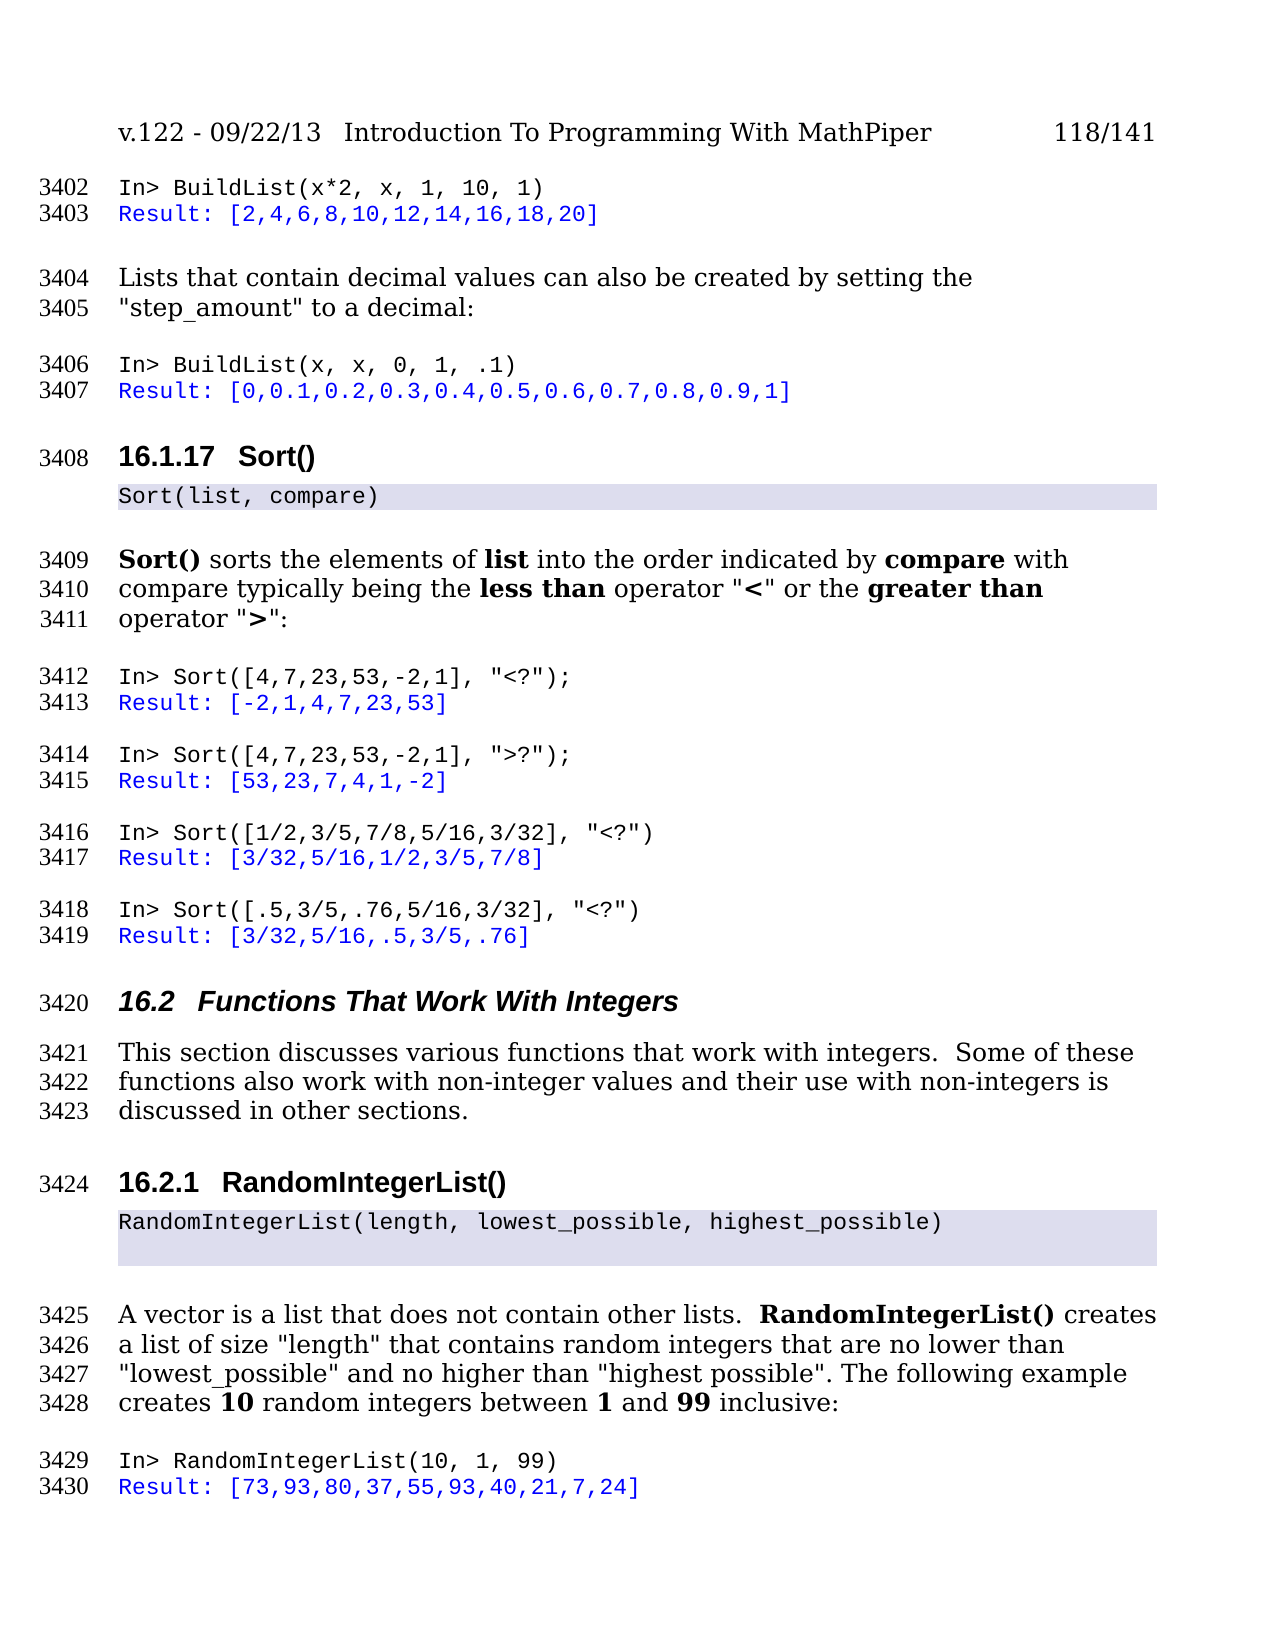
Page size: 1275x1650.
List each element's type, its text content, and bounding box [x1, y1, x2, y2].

text Result: [3/32,5/16,1/2,3/5,7/8] [118, 847, 1157, 873]
text Result: [3/32,5/16,.5,3/5,.76] [118, 924, 1157, 951]
text In> Sort([.5,3/5,.76,5/16,3/32], "<?") [118, 899, 1157, 924]
subtitle Functions That Work With Integers [118, 983, 1157, 1017]
text Result: [0,0.1,0.2,0.3,0.4,0.5,0.6,0.7,0.8,0.9,1] [118, 380, 1157, 406]
subtitle RandomIntegerList() [118, 1164, 1157, 1198]
text In> Sort([4,7,23,53,-2,1], ">?"); [118, 743, 1157, 769]
text In> BuildList(x*2, x, 1, 10, 1) [118, 177, 1157, 203]
text In> RandomIntegerList(10, 1, 99) [118, 1449, 1157, 1475]
text Result: [2,4,6,8,10,12,14,16,18,20] [118, 203, 1157, 229]
table_header Sort(list, compare) [118, 484, 1157, 510]
text In> Sort([1/2,3/5,7/8,5/16,3/32], "<?") [118, 821, 1157, 847]
table_header RandomIntegerList(length, lowest_possible, highest_possible) [118, 1210, 1157, 1266]
subtitle Sort() [118, 439, 1157, 472]
text Result: [-2,1,4,7,23,53] [118, 691, 1157, 717]
text In> BuildList(x, x, 0, 1, .1) [118, 354, 1157, 380]
text Sort() sorts the elements of list into the order indicated by compare with compare typically being the less than operator "<" or the greater than operator ">": [118, 545, 1157, 633]
text This section discusses various functions that work with integers. Some of these functions also work with non-integer values and their use with non-integers is discussed in other sections. [118, 1038, 1157, 1126]
text Lists that contain decimal values can also be created by setting the "step_amount" to a decimal: [118, 263, 1157, 322]
text In> Sort([4,7,23,53,-2,1], "<?"); [118, 665, 1157, 691]
text A vector is a list that does not contain other lists. RandomIntegerList() creates a list of size "length" that contains random integers that are no lower than "lowest_possible" and no higher than "highest possible". The following example creates 10 random integers between 1 and 99 inclusive: [118, 1300, 1157, 1417]
text Result: [73,93,80,37,55,93,40,21,7,24] [118, 1475, 1157, 1501]
text Result: [53,23,7,4,1,-2] [118, 769, 1157, 795]
